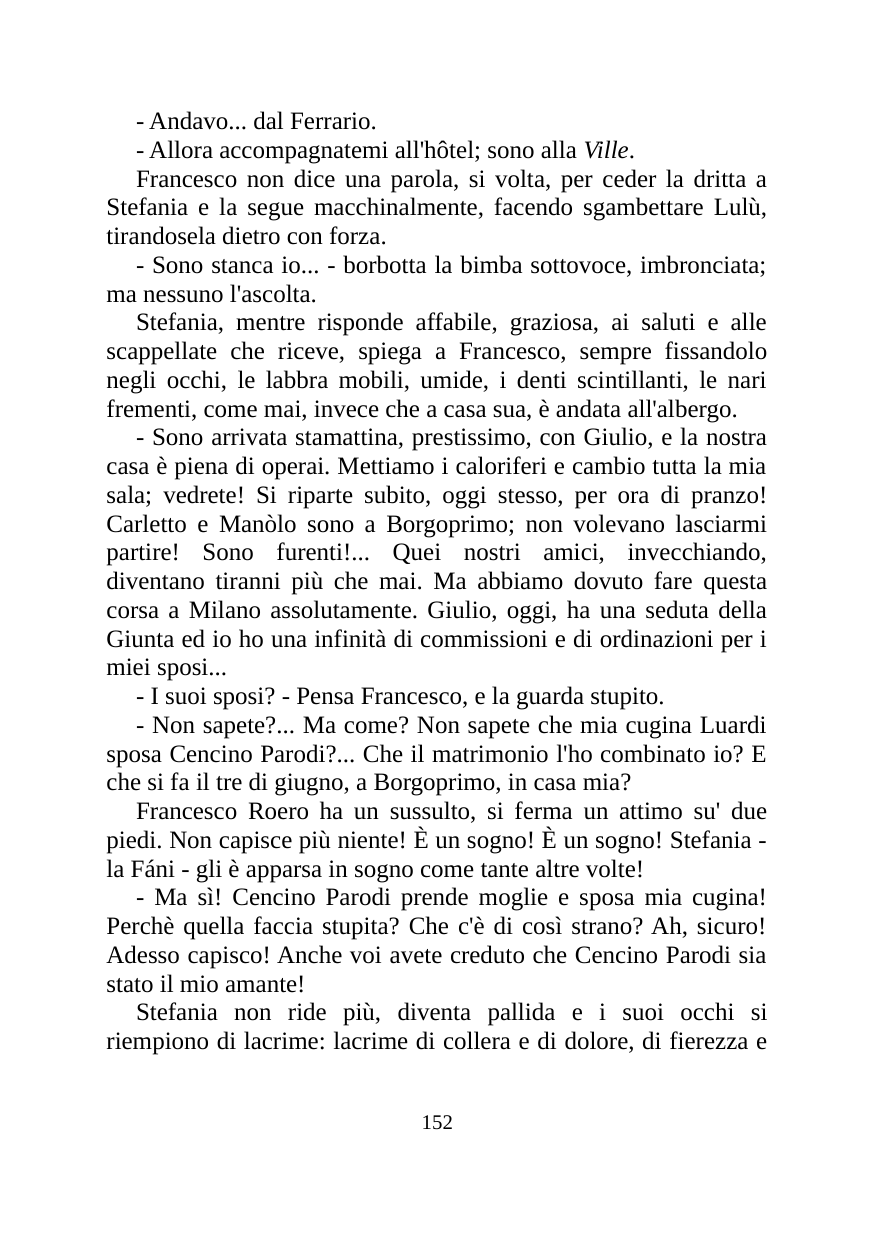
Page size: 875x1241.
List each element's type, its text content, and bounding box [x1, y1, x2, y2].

text - Sono arrivata stamattina, prestissimo, con Giulio, e la nostra casa è piena di operai. Mettiamo i caloriferi e cambio tutta la mia sala; vedrete! Si riparte subito, oggi stesso, per ora di pranzo! Carletto e Manòlo sono a Borgoprimo; non volevano lasciarmi partire! Sono furenti!... Quei nostri amici, invecchiando, diventano tiranni più che mai. Ma abbiamo dovuto fare questa corsa a Milano assolutamente. Giulio, oggi, ha una seduta della Giunta ed io ho una infinità di commissioni e di ordinazioni per i miei sposi... [106, 422, 768, 681]
text Francesco non dice una parola, si volta, per ceder la dritta a Stefania e la segue macchinalmente, facendo sgambettare Lulù, tirandosela dietro con forza. [106, 164, 768, 250]
text - Andavo... dal Ferrario. [106, 106, 768, 135]
text - Ma sì! Cencino Parodi prende moglie e sposa mia cugina! Perchè quella faccia stupita? Che c'è di così strano? Ah, sicuro! Adesso capisco! Anche voi avete creduto che Cencino Parodi sia stato il mio amante! [106, 882, 768, 997]
text Stefania, mentre risponde affabile, graziosa, ai saluti e alle scappellate che riceve, spiega a Francesco, sempre fissandolo negli occhi, le labbra mobili, umide, i denti scintillanti, le nari frementi, come mai, invece che a casa sua, è andata all'albergo. [106, 307, 768, 422]
text - Sono stanca io... - borbotta la bimba sottovoce, imbronciata; ma nessuno l'ascolta. [106, 250, 768, 307]
text - Non sapete?... Ma come? Non sapete che mia cugina Luardi sposa Cencino Parodi?... Che il matrimonio l'ho combinato io? E che si fa il tre di giugno, a Borgoprimo, in casa mia? [106, 710, 768, 796]
text - I suoi sposi? - Pensa Francesco, e la guarda stupito. [106, 681, 768, 710]
text Francesco Roero ha un sussulto, si ferma un attimo su' due piedi. Non capisce più niente! È un sogno! È un sogno! Stefania - la Fáni - gli è apparsa in sogno come tante altre volte! [106, 796, 768, 882]
text - Allora accompagnatemi all'hôtel; sono alla Ville. [106, 135, 768, 164]
text Stefania non ride più, diventa pallida e i suoi occhi si riempiono di lacrime: lacrime di collera e di dolore, di fierezza e [106, 997, 768, 1055]
